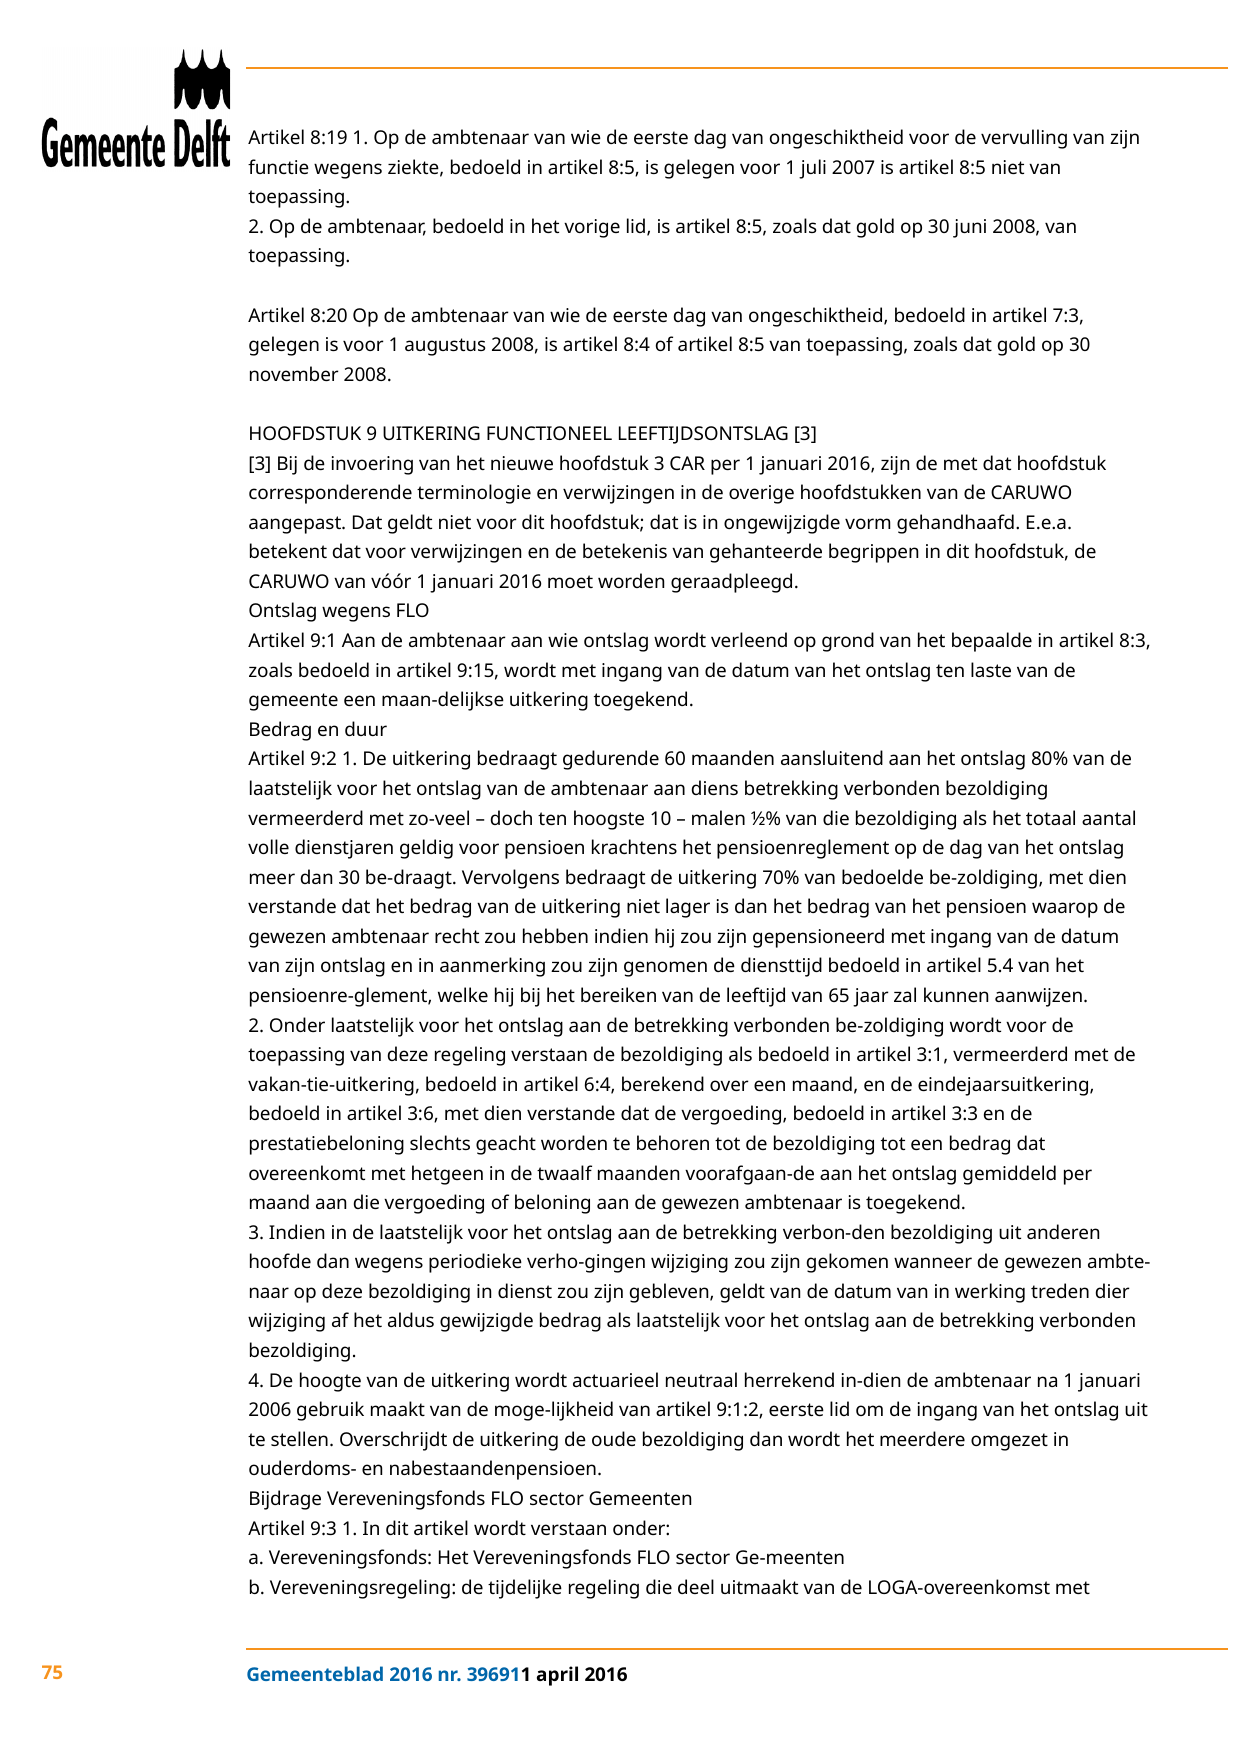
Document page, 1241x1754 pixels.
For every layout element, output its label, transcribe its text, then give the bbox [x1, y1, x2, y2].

text 4. De hoogte van de uitkering wordt actuarieel neutraal herrekend in-dien de ambtenaar na 1 januari 2006 gebruik maakt van de moge-lijkheid van artikel 9:1:2, eerste lid om de ingang van het ontslag uit te stellen. Overschrijdt de uitkering de oude bezoldiging dan wordt het meerdere omgezet in ouderdoms- en nabestaandenpensioen. [248, 1367, 1152, 1481]
text Artikel 9:2 1. De uitkering bedraagt gedurende 60 maanden aansluitend aan het ontslag 80% van de laatstelijk voor het ontslag van de ambtenaar aan diens betrekking verbonden bezoldiging vermeerderd met zo-veel – doch ten hoogste 10 – malen ½% van die bezoldiging als het totaal aantal volle dienstjaren geldig voor pensioen krachtens het pensioenreglement op de dag van het ontslag meer dan 30 be-draagt. Vervolgens bedraagt de uitkering 70% van bedoelde be-zoldiging, met dien verstande dat het bedrag van de uitkering niet lager is dan het bedrag van het pensioen waarop de gewezen ambtenaar recht zou hebben indien hij zou zijn gepensioneerd met ingang van de datum van zijn ontslag en in aanmerking zou zijn genomen de diensttijd bedoeld in artikel 5.4 van het pensioenre-glement, welke hij bij het bereiken van de leeftijd van 65 jaar zal kunnen aanwijzen. [248, 746, 1152, 1008]
text 2. Onder laatstelijk voor het ontslag aan de betrekking verbonden be-zoldiging wordt voor de toepassing van deze regeling verstaan de bezoldiging als bedoeld in artikel 3:1, vermeerderd met de vakan-tie-uitkering, bedoeld in artikel 6:4, berekend over een maand, en de eindejaarsuitkering, bedoeld in artikel 3:6, met dien verstande dat de vergoeding, bedoeld in artikel 3:3 en de prestatiebeloning slechts geacht worden te behoren tot de bezoldiging tot een bedrag dat overeenkomt met hetgeen in de twaalf maanden voorafgaan-de aan het ontslag gemiddeld per maand aan die vergoeding of beloning aan de gewezen ambtenaar is toegekend. [248, 1012, 1152, 1215]
text Ontslag wegens FLO [248, 598, 1152, 623]
text HOOFDSTUK 9 UITKERING FUNCTIONEEL LEEFTIJDSONTSLAG [3] [248, 420, 1152, 446]
text Artikel 8:19 1. Op de ambtenaar van wie de eerste dag van ongeschiktheid voor de vervulling van zijn functie wegens ziekte, bedoeld in artikel 8:5, is gelegen voor 1 juli 2007 is artikel 8:5 niet van toepassing. [248, 124, 1152, 209]
text 3. Indien in de laatstelijk voor het ontslag aan de betrekking verbon-den bezoldiging uit anderen hoofde dan wegens periodieke verho-gingen wijziging zou zijn gekomen wanneer de gewezen ambte-naar op deze bezoldiging in dienst zou zijn gebleven, geldt van de datum van in werking treden dier wijziging af het aldus gewijzigde bedrag als laatstelijk voor het ontslag aan de betrekking verbonden bezoldiging. [248, 1219, 1152, 1363]
text [3] Bij de invoering van het nieuwe hoofdstuk 3 CAR per 1 januari 2016, zijn de met dat hoofdstuk corresponderende terminologie en verwijzingen in de overige hoofdstukken van de CARUWO aangepast. Dat geldt niet voor dit hoofdstuk; dat is in ongewijzigde vorm gehandhaafd. E.e.a. betekent dat voor verwijzingen en de betekenis van gehanteerde begrippen in dit hoofdstuk, de CARUWO van vóór 1 januari 2016 moet worden geraadpleegd. [248, 450, 1152, 594]
text Artikel 9:3 1. In dit artikel wordt verstaan onder: [248, 1515, 1152, 1541]
text Artikel 9:1 Aan de ambtenaar aan wie ontslag wordt verleend op grond van het bepaalde in artikel 8:3, zoals bedoeld in artikel 9:15, wordt met ingang van de datum van het ontslag ten laste van de gemeente een maan-delijkse uitkering toegekend. [248, 627, 1152, 712]
text 2. Op de ambtenaar, bedoeld in het vorige lid, is artikel 8:5, zoals dat gold op 30 juni 2008, van toepassing. [248, 213, 1152, 268]
text Artikel 8:20 Op de ambtenaar van wie de eerste dag van ongeschiktheid, bedoeld in artikel 7:3, gelegen is voor 1 augustus 2008, is artikel 8:4 of artikel 8:5 van toepassing, zoals dat gold op 30 november 2008. [248, 302, 1152, 387]
text b. Vereveningsregeling: de tijdelijke regeling die deel uitmaakt van de LOGA-overeenkomst met [248, 1574, 1152, 1600]
text Bijdrage Vereveningsfonds FLO sector Gemeenten [248, 1485, 1152, 1511]
picture [41, 47, 231, 172]
text a. Vereveningsfonds: Het Vereveningsfonds FLO sector Ge-meenten [248, 1544, 1152, 1570]
text Bedrag en duur [248, 716, 1152, 742]
